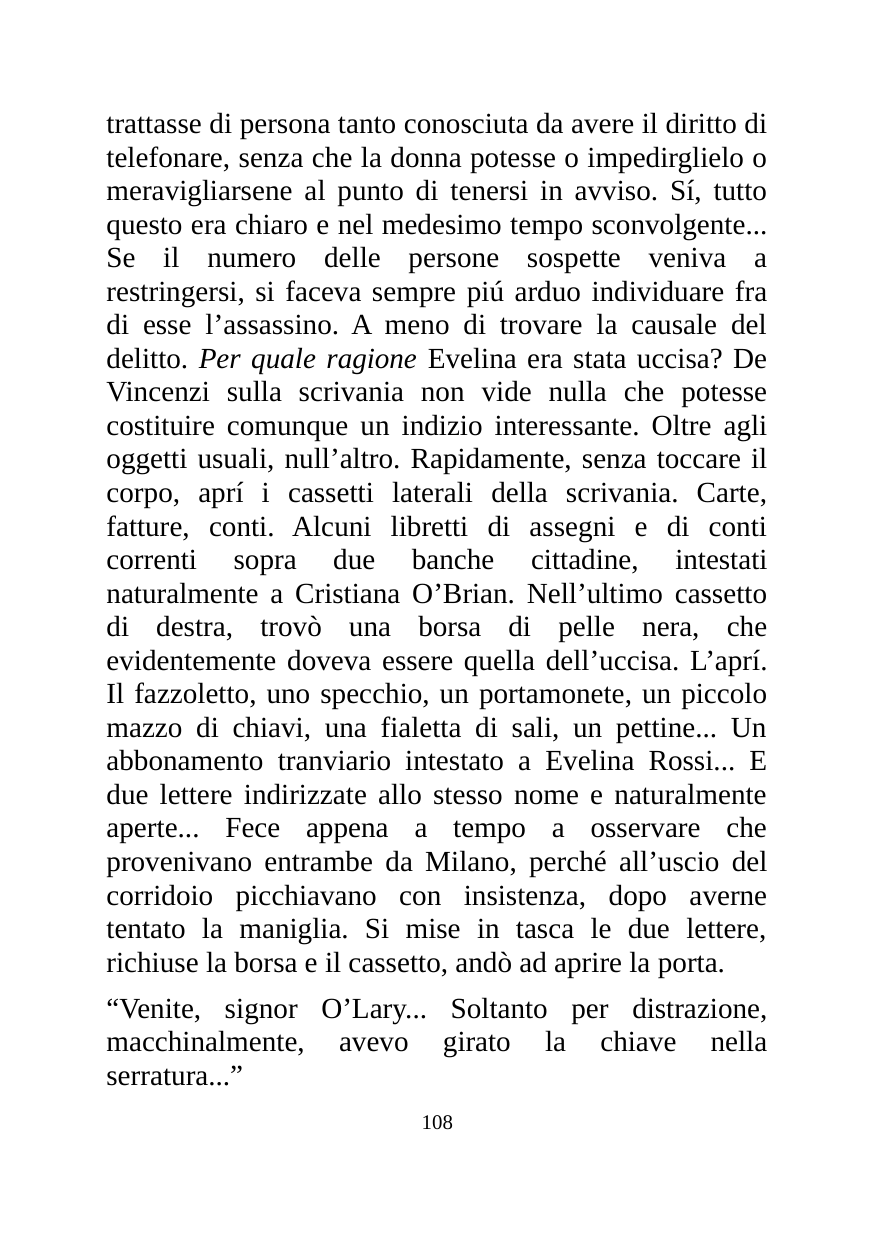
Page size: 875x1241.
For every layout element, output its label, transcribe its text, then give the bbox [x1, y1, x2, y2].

text trattasse di persona tanto conosciuta da avere il diritto di telefonare, senza che la donna potesse o impedirglielo o meravigliarsene al punto di tenersi in avviso. Sí, tutto questo era chiaro e nel medesimo tempo sconvolgente... Se il numero delle persone sospette veniva a restringersi, si faceva sempre piú arduo individuare fra di esse l’assassino. A meno di trovare la causale del delitto. Per quale ragione Evelina era stata uccisa? De Vincenzi sulla scrivania non vide nulla che potesse costituire comunque un indizio interessante. Oltre agli oggetti usuali, null’altro. Rapidamente, senza toccare il corpo, aprí i cassetti laterali della scrivania. Carte, fatture, conti. Alcuni libretti di assegni e di conti correnti sopra due banche cittadine, intestati naturalmente a Cristiana O’Brian. Nell’ultimo cassetto di destra, trovò una borsa di pelle nera, che evidentemente doveva essere quella dell’uccisa. L’aprí. Il fazzoletto, uno specchio, un portamonete, un piccolo mazzo di chiavi, una fialetta di sali, un pettine... Un abbonamento tranviario intestato a Evelina Rossi... E due lettere indirizzate allo stesso nome e naturalmente aperte... Fece appena a tempo a osservare che provenivano entrambe da Milano, perché all’uscio del corridoio picchiavano con insistenza, dopo averne tentato la maniglia. Si mise in tasca le due lettere, richiuse la borsa e il cassetto, andò ad aprire la porta. [106, 106, 768, 978]
text “Venite, signor O’Lary... Soltanto per distrazione, macchinalmente, avevo girato la chiave nella serratura...” [106, 991, 768, 1091]
